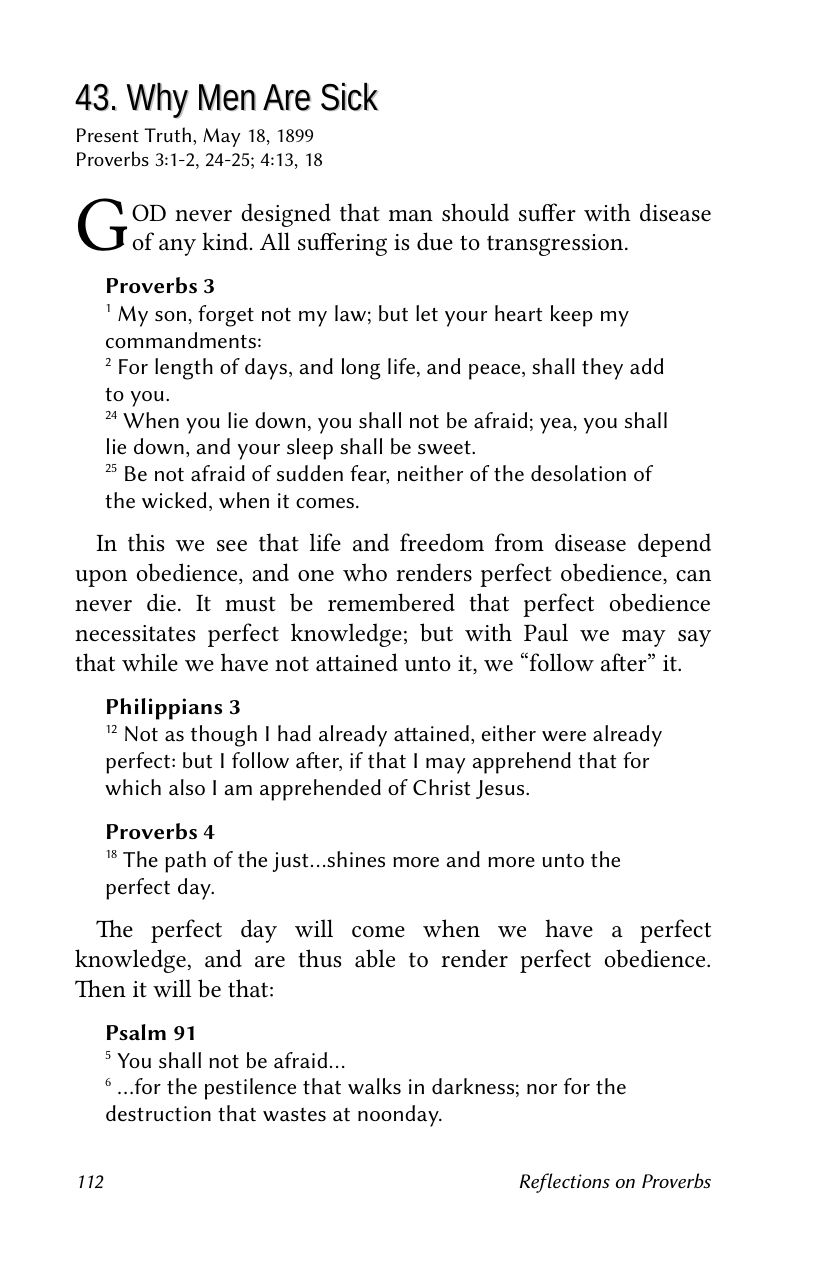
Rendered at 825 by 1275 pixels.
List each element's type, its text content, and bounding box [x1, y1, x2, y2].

text Proverbs 3:1-2, 24-25; 4:13, 18 [75, 148, 712, 172]
text Philippians 3 [105, 694, 712, 720]
text 18 The path of the just...shines more and more unto the perfect day. [105, 847, 682, 900]
text The perfect day will come when we have a perfect knowledge, and are thus able to render perfect obedience. Then it will be that: [75, 915, 712, 1003]
text In this we see that life and freedom from disease depend upon obedience, and one who renders perfect obedience, can never die. It must be remembered that perfect obedience necessitates perfect knowledge; but with Paul we may say that while we have not attained unto it, we “follow after” it. [75, 529, 712, 677]
text Present Truth, May 18, 1899 [75, 124, 712, 148]
text 6 ...for the pestilence that walks in darkness; nor for the destruction that wastes at noonday. [105, 1074, 682, 1127]
text 12 Not as though I had already attained, either were already perfect: but I follow after, if that I may apprehend that for which also I am apprehended of Christ Jesus. [105, 721, 682, 801]
text Proverbs 3 [105, 273, 712, 299]
text 5 You shall not be afraid… [105, 1047, 682, 1074]
text Psalm 91 [105, 1020, 712, 1046]
text 24 When you lie down, you shall not be afraid; yea, you shall lie down, and your sleep shall be sweet. [105, 408, 682, 460]
text Proverbs 4 [105, 819, 712, 845]
text 1 My son, forget not my law; but let your heart keep my commandments: [105, 301, 682, 354]
text 2 For length of days, and long life, and peace, shall they add to you. [105, 354, 682, 407]
text GOD never designed that man should suffer with disease of any kind. All suffering is due to transgression. [75, 198, 712, 257]
text 25 Be not afraid of sudden fear, neither of the desolation of the wicked, when it comes. [105, 461, 682, 514]
title Why Men Are Sick [75, 75, 712, 118]
